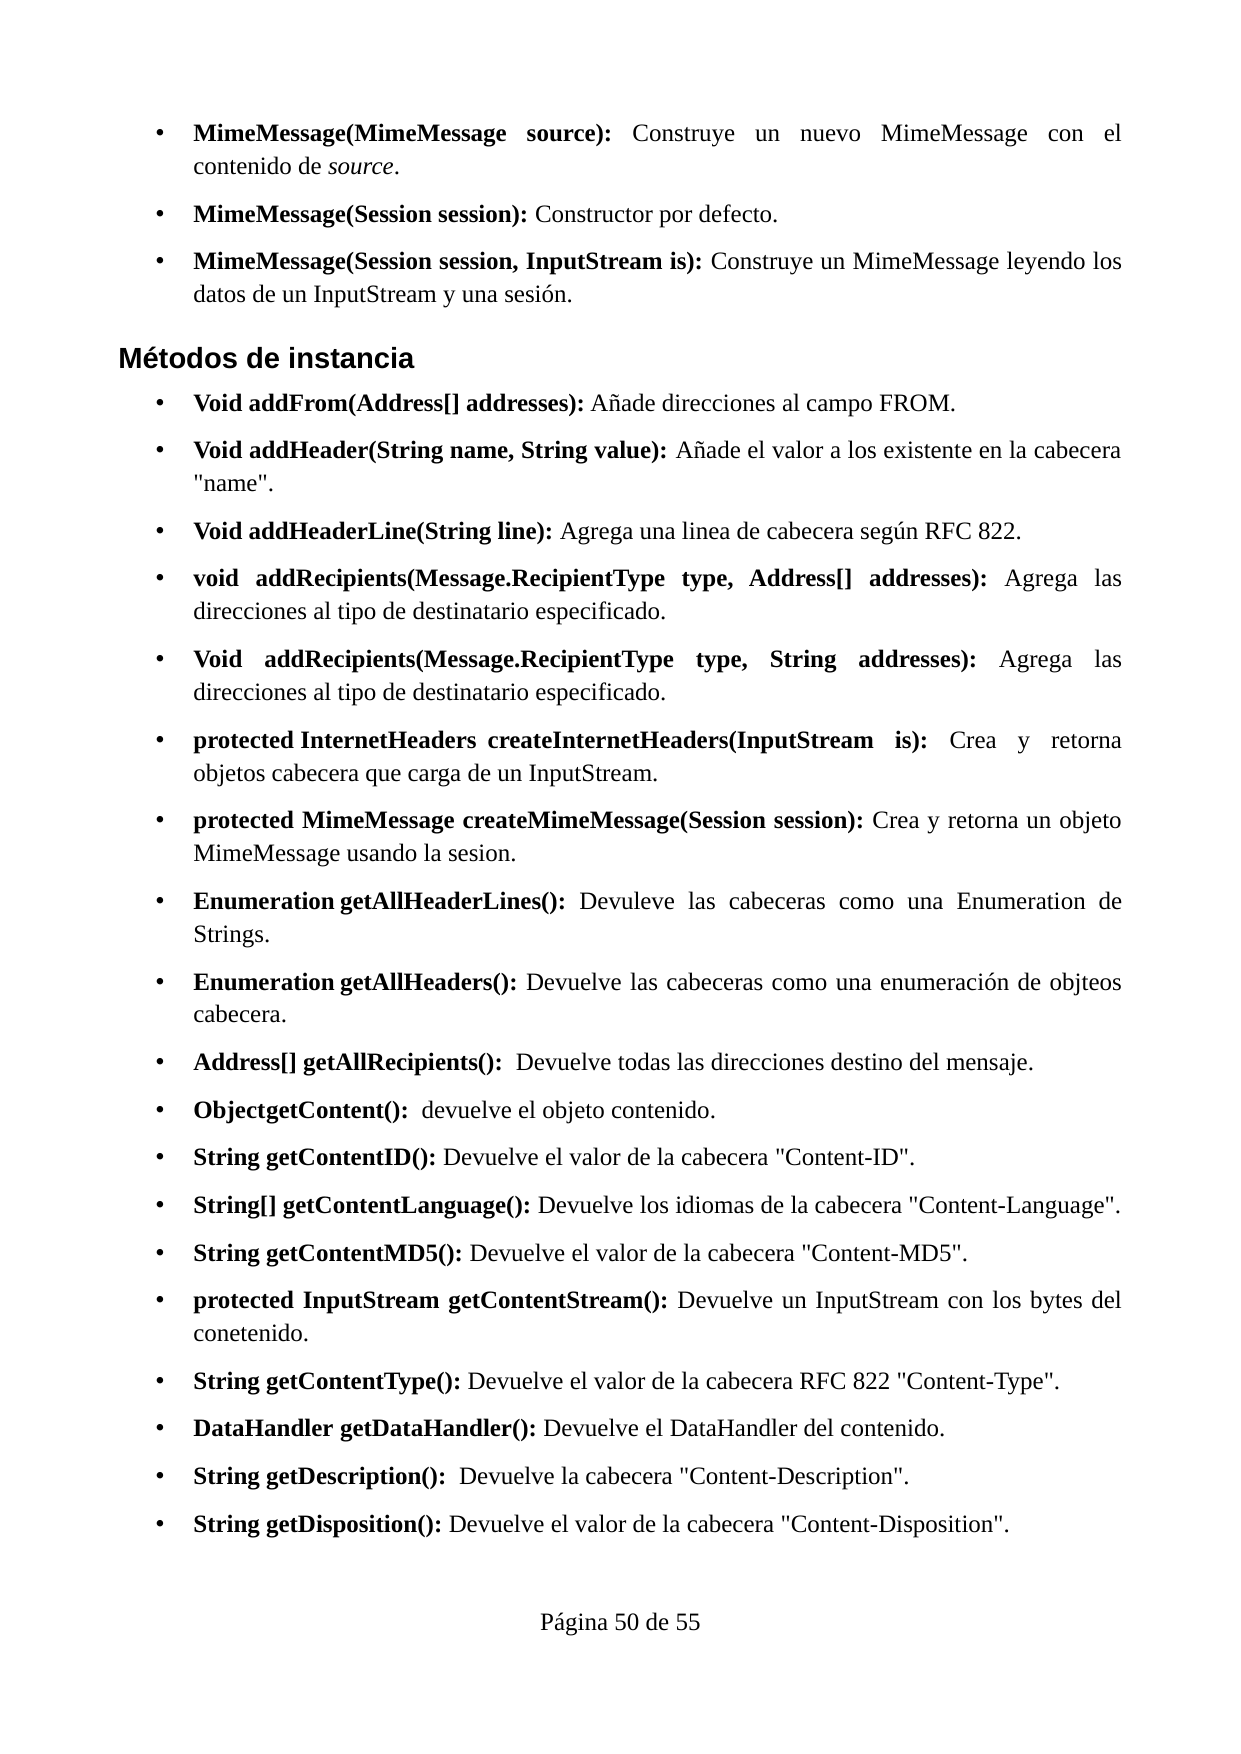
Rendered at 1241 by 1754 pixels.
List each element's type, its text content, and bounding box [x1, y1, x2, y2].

list String[] getContentLanguage(): Devuelve los idiomas de la cabecera "Content-Language". [156, 1190, 1122, 1219]
list Void addRecipients(Message.RecipientType type, String addresses): Agrega las direcciones al tipo de destinatario especificado. [156, 644, 1122, 706]
list Void addHeaderLine(String line): Agrega una linea de cabecera según RFC 822. [156, 516, 1122, 544]
list MimeMessage(Session session, InputStream is): Construye un MimeMessage leyendo los datos de un InputStream y una sesión. [156, 246, 1122, 308]
list Void addHeader(String name, String value): Añade el valor a los existente en la cabecera "name". [156, 435, 1122, 497]
list protected InternetHeaders createInternetHeaders(InputStream is): Crea y retorna objetos cabecera que carga de un InputStream. [156, 725, 1122, 786]
subtitle Métodos de instancia [118, 342, 1122, 375]
list String getDisposition(): Devuelve el valor de la cabecera "Content-Disposition". [156, 1509, 1122, 1537]
list Void addFrom(Address[] addresses): Añade direcciones al campo FROM. [156, 388, 1122, 416]
list String getContentMD5(): Devuelve el valor de la cabecera "Content-MD5". [156, 1238, 1122, 1266]
list DataHandler getDataHandler(): Devuelve el DataHandler del contenido. [156, 1413, 1122, 1442]
list Object getContent(): devuelve el objeto contenido. [156, 1095, 1122, 1123]
list protected InputStream getContentStream(): Devuelve un InputStream con los bytes del conetenido. [156, 1285, 1122, 1347]
list String getDescription(): Devuelve la cabecera "Content-Description". [156, 1461, 1122, 1490]
list Address[] getAllRecipients(): Devuelve todas las direcciones destino del mensaje. [156, 1047, 1122, 1076]
list MimeMessage(MimeMessage source): Construye un nuevo MimeMessage con el contenido de source. [156, 118, 1122, 180]
list Enumeration getAllHeaders(): Devuelve las cabeceras como una enumeración de objteos cabecera. [156, 967, 1122, 1028]
list MimeMessage(Session session): Constructor por defecto. [156, 199, 1122, 227]
list String getContentType(): Devuelve el valor de la cabecera RFC 822 "Content-Type". [156, 1366, 1122, 1394]
list protected MimeMessage createMimeMessage(Session session): Crea y retorna un objeto MimeMessage usando la sesion. [156, 805, 1122, 867]
list String getContentID(): Devuelve el valor de la cabecera "Content-ID". [156, 1142, 1122, 1171]
list Enumeration getAllHeaderLines(): Devuleve las cabeceras como una Enumeration de Strings. [156, 886, 1122, 948]
list void addRecipients(Message.RecipientType type, Address[] addresses): Agrega las direcciones al tipo de destinatario especificado. [156, 563, 1122, 625]
